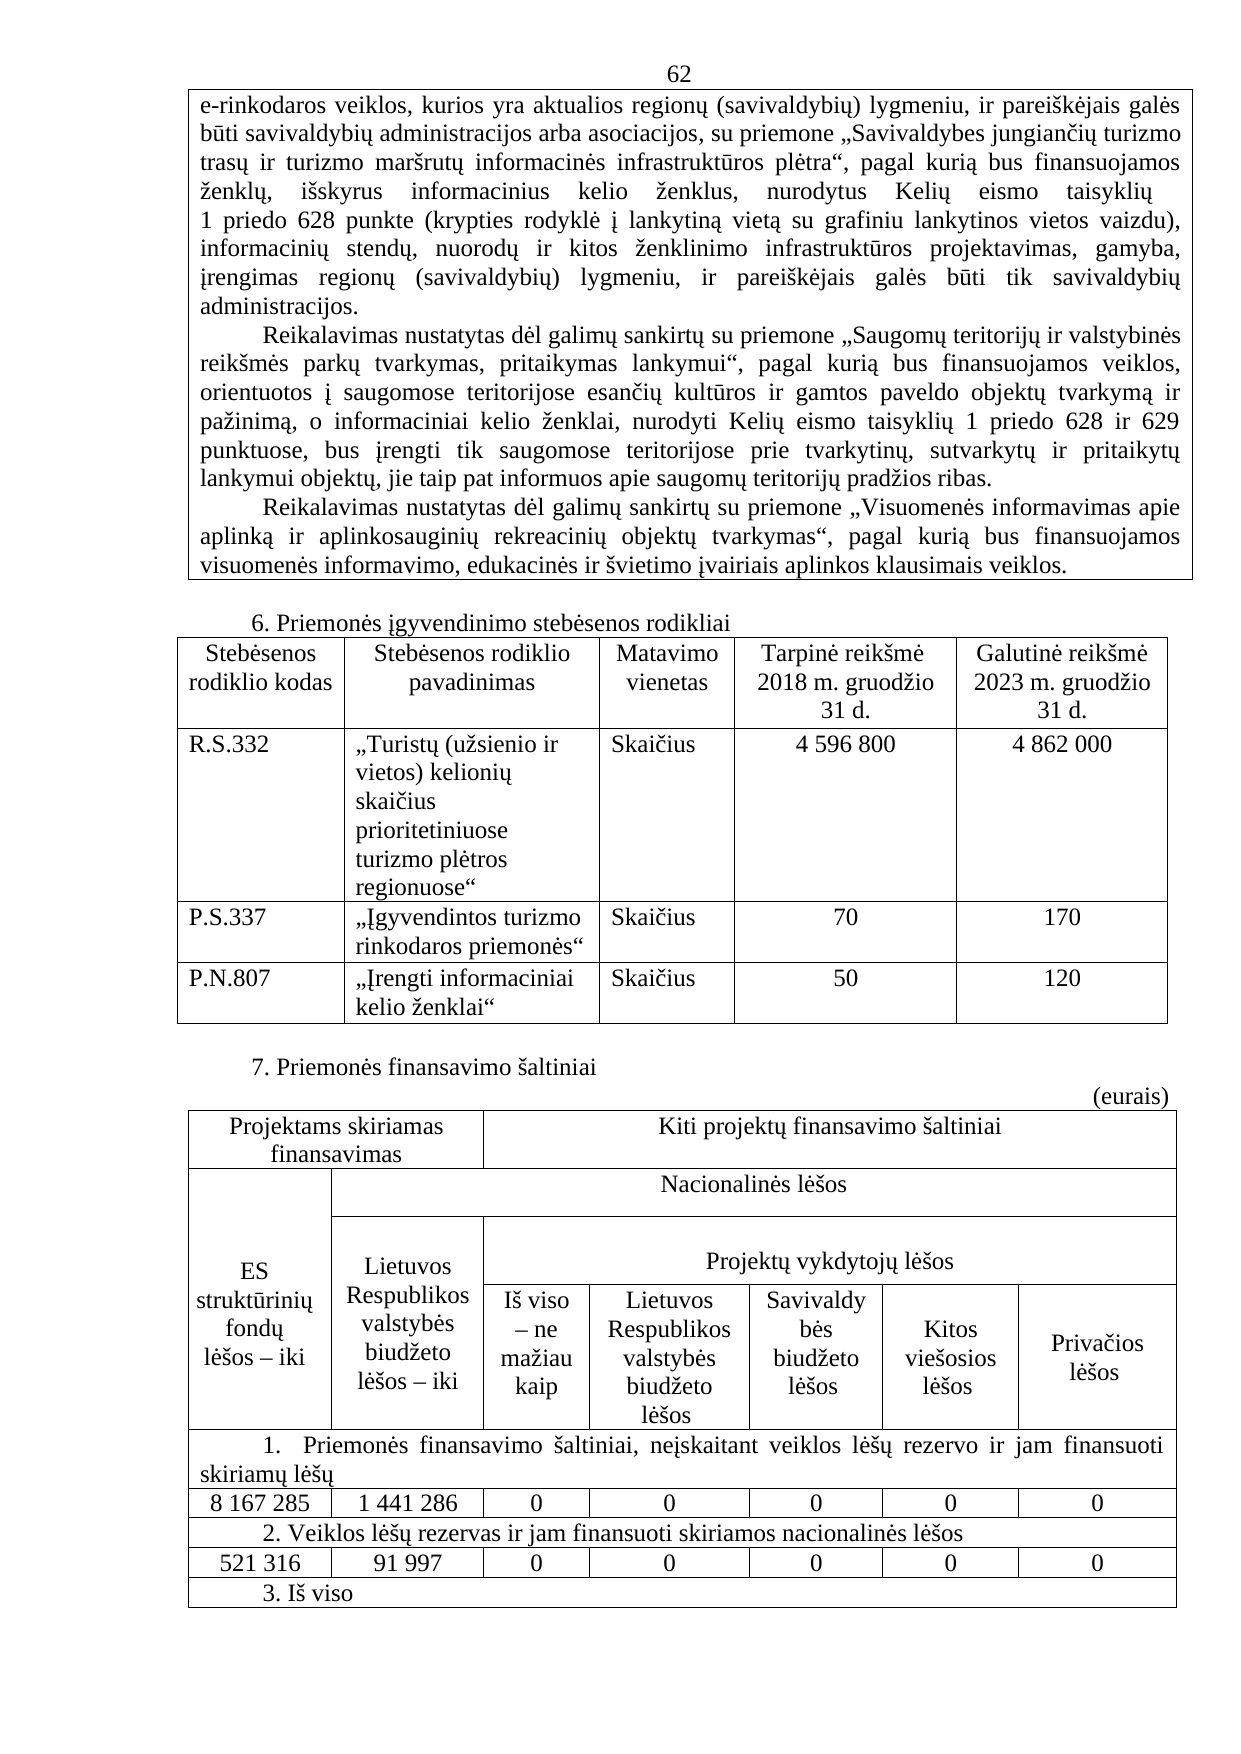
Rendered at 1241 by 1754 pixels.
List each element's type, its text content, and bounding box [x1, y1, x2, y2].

text 6. Priemonės įgyvendinimo stebėsenos rodikliai [177, 608, 1181, 637]
table_cell 0 [883, 1489, 1018, 1517]
table_cell 4 596 800 [735, 729, 956, 901]
table_cell 4 862 000 [957, 729, 1167, 901]
table_cell „Įgyvendintos turizmo rinkodaros priemonės“ [345, 902, 599, 962]
table_cell 0 [1019, 1548, 1176, 1577]
table_cell Skaičius [600, 902, 734, 962]
table_cell Iš viso – ne mažiau kaip [484, 1285, 589, 1429]
table_cell ES struktūrinių fondų lėšos – iki [189, 1169, 331, 1429]
table_cell Projektų vykdytojų lėšos [484, 1217, 1176, 1284]
table_cell Nacionalinės lėšos [332, 1169, 1176, 1216]
table_cell P.N.807 [178, 963, 344, 1022]
table_cell Lietuvos Respublikos valstybės biudžeto lėšos – iki [332, 1217, 483, 1429]
table_cell 8 167 285 [189, 1489, 331, 1517]
table_cell „Turistų (užsienio ir vietos) kelionių skaičius prioritetiniuose turizmo plėtros regionuose“ [345, 729, 599, 901]
table_cell 0 [750, 1548, 882, 1577]
table_cell Skaičius [600, 729, 734, 901]
table_cell 0 [590, 1548, 749, 1577]
table_cell Lietuvos Respublikos valstybės biudžeto lėšos [590, 1285, 749, 1429]
table_header Matavimo vienetas [600, 638, 734, 728]
table_cell 1 441 286 [332, 1489, 483, 1517]
table_cell Privačios lėšos [1019, 1285, 1176, 1429]
table_cell 2. Veiklos lėšų rezervas ir jam finansuoti skiriamos nacionalinės lėšos [189, 1518, 1176, 1547]
table_cell 170 [957, 902, 1167, 962]
table_cell R.S.332 [178, 729, 344, 901]
table_cell 3. Iš viso [189, 1578, 1176, 1607]
table_cell 50 [735, 963, 956, 1022]
table_cell Savivaldybės biudžeto lėšos [750, 1285, 882, 1429]
table_cell Kitos viešosios lėšos [883, 1285, 1018, 1429]
table_cell 0 [590, 1489, 749, 1517]
table_header Galutinė reikšmė 2023 m. gruodžio 31 d. [957, 638, 1167, 728]
text 7. Priemonės finansavimo šaltiniai [177, 1052, 1181, 1081]
table_header Tarpinė reikšmė 2018 m. gruodžio 31 d. [735, 638, 956, 728]
table_cell 521 316 [189, 1548, 331, 1577]
table_cell 0 [883, 1548, 1018, 1577]
table_header Stebėsenos rodiklio pavadinimas [345, 638, 599, 728]
table_cell 70 [735, 902, 956, 962]
text (eurais) [177, 1081, 1181, 1110]
table_cell 0 [1019, 1489, 1176, 1517]
table_header e-rinkodaros veiklos, kurios yra aktualios regionų (savivaldybių) lygmeniu, ir pareiškėjais galės būti savivaldybių administracijos arba asociacijos, su priemone „Savivaldybes jungiančių turizmo trasų ir turizmo maršrutų informacinės infrastruktūros plėtra“, pagal kurią bus finansuojamos ženklų, išskyrus informacinius kelio ženklus, nurodytus Kelių eismo taisyklių 1 priedo 628 punkte (krypties rodyklė į lankytiną vietą su grafiniu lankytinos vietos vaizdu), informacinių stendų, nuorodų ir kitos ženklinimo infrastruktūros projektavimas, gamyba, įrengimas regionų (savivaldybių) lygmeniu, ir pareiškėjais galės būti tik savivaldybių administracijos. Reikalavimas nustatytas dėl galimų sankirtų su priemone „Saugomų teritorijų ir valstybinės reikšmės parkų tvarkymas, pritaikymas lankymui“, pagal kurią bus finansuojamos veiklos, orientuotos į saugomose teritorijose esančių kultūros ir gamtos paveldo objektų tvarkymą ir pažinimą, o informaciniai kelio ženklai, nurodyti Kelių eismo taisyklių 1 priedo 628 ir 629 punktuose, bus įrengti tik saugomose teritorijose prie tvarkytinų, sutvarkytų ir pritaikytų lankymui objektų, jie taip pat informuos apie saugomų teritorijų pradžios ribas. Reikalavimas nustatytas dėl galimų sankirtų su priemone „Visuomenės informavimas apie aplinką ir aplinkosauginių rekreacinių objektų tvarkymas“, pagal kurią bus finansuojamos visuomenės informavimo, edukacinės ir švietimo įvairiais aplinkos klausimais veiklos. [189, 90, 1192, 578]
table_cell „Įrengti informaciniai kelio ženklai“ [345, 963, 599, 1022]
table_cell 0 [484, 1548, 589, 1577]
table_cell Skaičius [600, 963, 734, 1022]
table_cell 120 [957, 963, 1167, 1022]
table_cell 91 997 [332, 1548, 483, 1577]
table_cell 0 [484, 1489, 589, 1517]
table_header Kiti projektų finansavimo šaltiniai [484, 1111, 1176, 1168]
table_header Projektams skiriamas finansavimas [189, 1111, 483, 1168]
table_cell 0 [750, 1489, 882, 1517]
table_header Stebėsenos rodiklio kodas [178, 638, 344, 728]
table_cell P.S.337 [178, 902, 344, 962]
table_cell 1. Priemonės finansavimo šaltiniai, neįskaitant veiklos lėšų rezervo ir jam finansuoti skiriamų lėšų [189, 1430, 1176, 1487]
